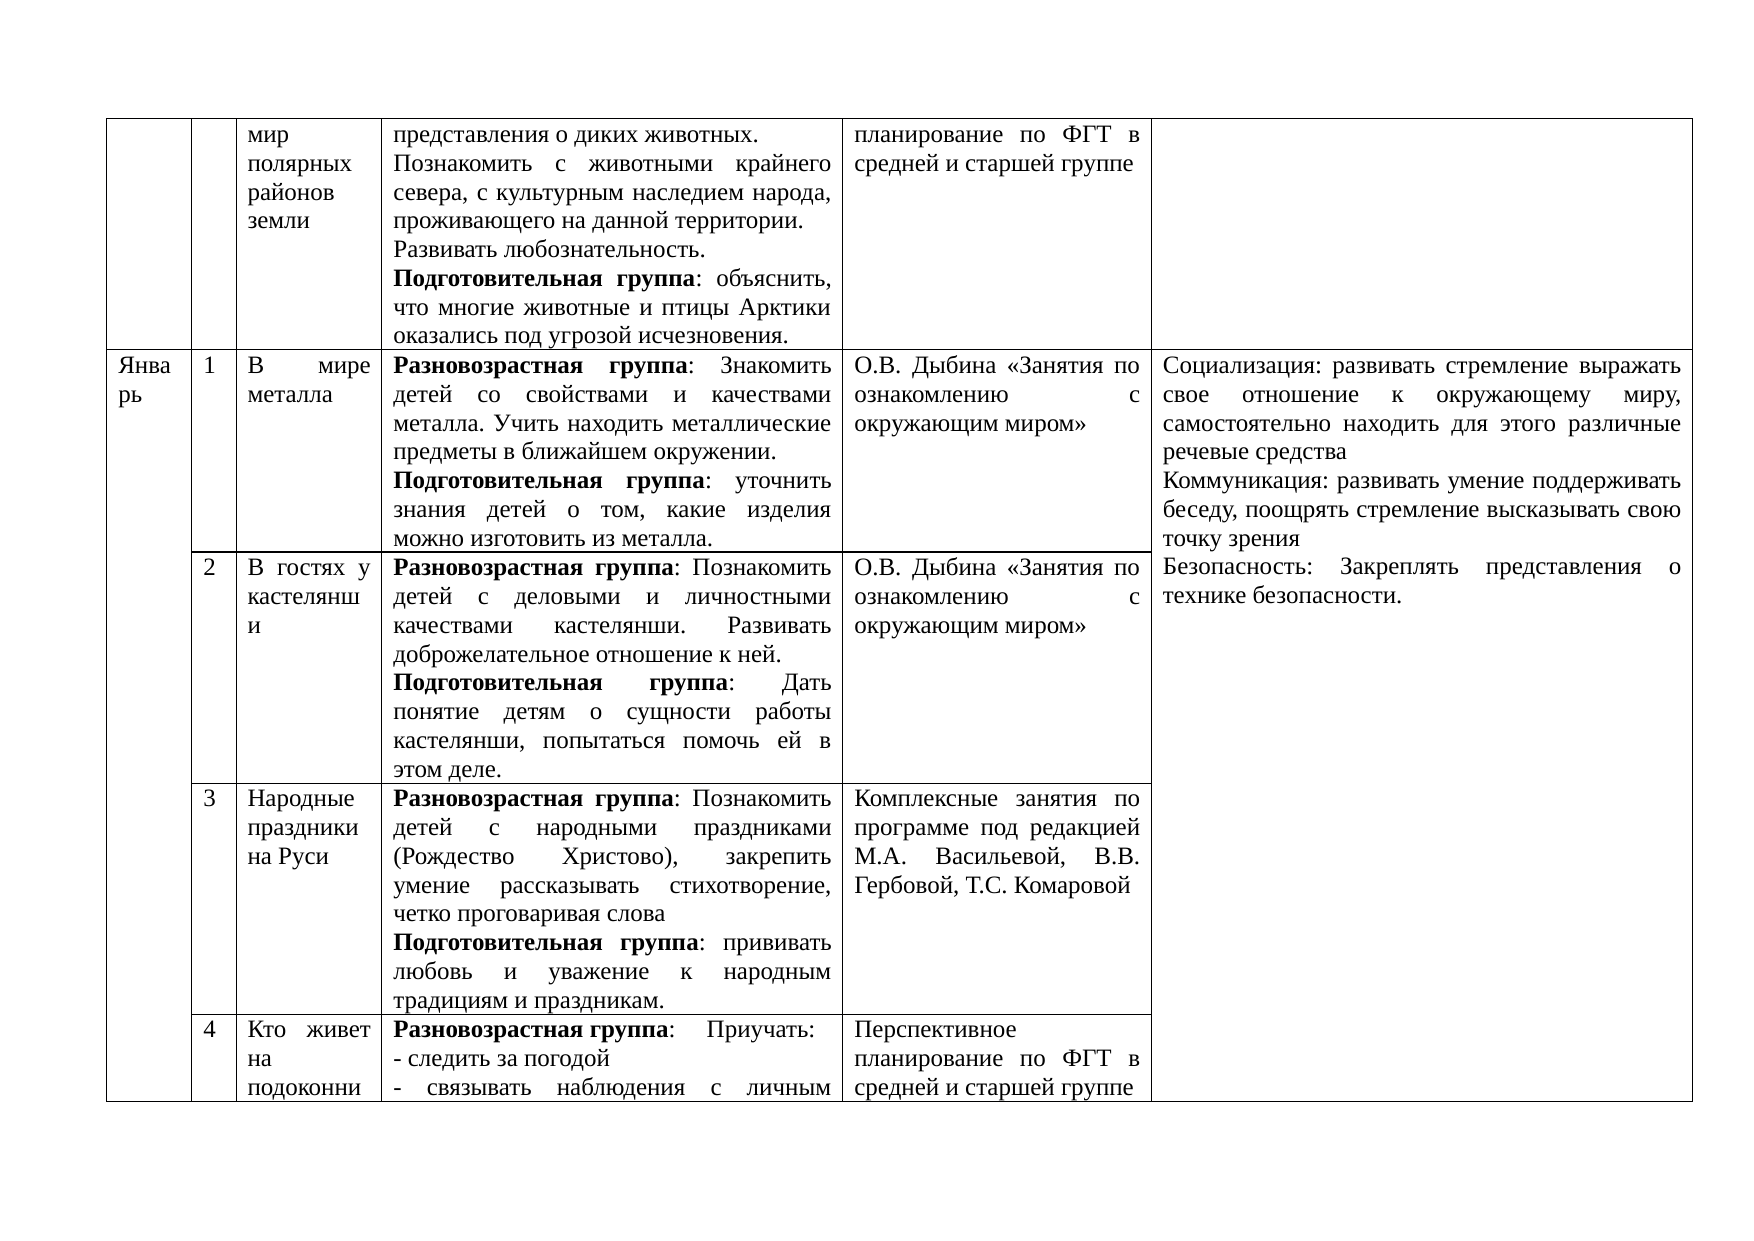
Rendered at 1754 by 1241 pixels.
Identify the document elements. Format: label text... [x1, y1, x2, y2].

table_cell планирование по ФГТ в средней и старшей группе [843, 119, 1151, 349]
table_cell В мире металла [237, 350, 381, 551]
table_cell Комплексные занятия по программе под редакцией М.А. Васильевой, В.В. Гербовой, Т.С. Комаровой [843, 784, 1151, 1013]
table_cell Разновозрастная группа: Приучать: - следить за погодой - связывать наблюдения с личным [382, 1015, 842, 1101]
table_cell [107, 119, 191, 349]
table_cell 4 [192, 1015, 236, 1101]
table_cell 2 [192, 553, 236, 782]
table_cell Январь [107, 350, 191, 1101]
table_cell О.В. Дыбина «Занятия по ознакомлению с окружающим миром» [843, 350, 1151, 551]
table_cell В гостях у кастелянши [237, 553, 381, 782]
table_cell Разновозрастная группа: Познакомить детей с народными праздниками (Рождество Христово), закрепить умение рассказывать стихотворение, четко проговаривая слова Подготовительная группа: прививать любовь и уважение к народным традициям и праздникам. [382, 784, 842, 1013]
table_cell Разновозрастная группа: Знакомить детей со свойствами и качествами металла. Учить находить металлические предметы в ближайшем окружении. Подготовительная группа: уточнить знания детей о том, какие изделия можно изготовить из металла. [382, 350, 842, 551]
table_cell Кто живет на подоконни [237, 1015, 381, 1101]
table_cell 1 [192, 350, 236, 551]
table_cell Перспективное планирование по ФГТ в средней и старшей группе [843, 1015, 1151, 1101]
table_cell мир полярных районов земли [237, 119, 381, 349]
table_cell О.В. Дыбина «Занятия по ознакомлению с окружающим миром» [843, 553, 1151, 782]
table_cell 3 [192, 784, 236, 1013]
table_cell представления о диких животных. Познакомить с животными крайнего севера, с культурным наследием народа, проживающего на данной территории. Развивать любознательность. Подготовительная группа: объяснить, что многие животные и птицы Арктики оказались под угрозой исчезновения. [382, 119, 842, 349]
table_cell Социализация: развивать стремление выражать свое отношение к окружающему миру, самостоятельно находить для этого различные речевые средства Коммуникация: развивать умение поддерживать беседу, поощрять стремление высказывать свою точку зрения Безопасность: Закреплять представления о технике безопасности. [1152, 350, 1692, 1101]
table_cell [192, 119, 236, 349]
table_cell Народные праздники на Руси [237, 784, 381, 1013]
table_cell [1152, 119, 1692, 349]
table_cell Разновозрастная группа: Познакомить детей с деловыми и личностными качествами кастелянши. Развивать доброжелательное отношение к ней. Подготовительная группа: Дать понятие детям о сущности работы кастелянши, попытаться помочь ей в этом деле. [382, 553, 842, 782]
